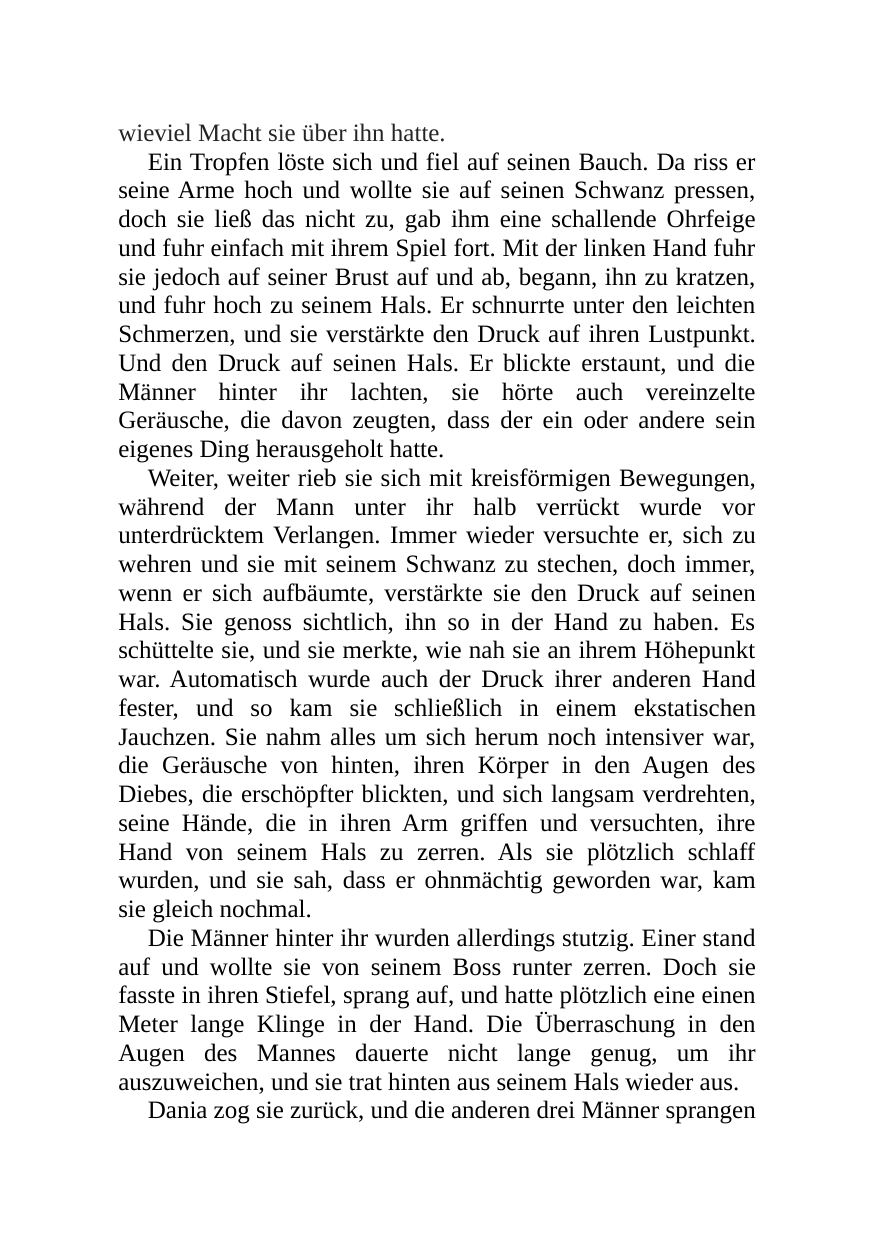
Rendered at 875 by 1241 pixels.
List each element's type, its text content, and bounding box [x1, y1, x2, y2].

text Weiter, weiter rieb sie sich mit kreisförmigen Bewegungen, während der Mann unter ihr halb verrückt wurde vor unterdrücktem Verlangen. Immer wieder versuchte er, sich zu wehren und sie mit seinem Schwanz zu stechen, doch immer, wenn er sich aufbäumte, verstärkte sie den Druck auf seinen Hals. Sie genoss sichtlich, ihn so in der Hand zu haben. Es schüttelte sie, und sie merkte, wie nah sie an ihrem Höhepunkt war. Automatisch wurde auch der Druck ihrer anderen Hand fester, und so kam sie schließlich in einem ekstatischen Jauchzen. Sie nahm alles um sich herum noch intensiver war, die Geräusche von hinten, ihren Körper in den Augen des Diebes, die erschöpfter blickten, und sich langsam verdrehten, seine Hände, die in ihren Arm griffen und versuchten, ihre Hand von seinem Hals zu zerren. Als sie plötzlich schlaff wurden, und sie sah, dass er ohnmächtig geworden war, kam sie gleich nochmal. [118, 463, 756, 923]
text wieviel Macht sie über ihn hatte. [118, 118, 756, 147]
text Die Männer hinter ihr wurden allerdings stutzig. Einer stand auf und wollte sie von seinem Boss runter zerren. Doch sie fasste in ihren Stiefel, sprang auf, und hatte plötzlich eine einen Meter lange Klinge in der Hand. Die Überraschung in den Augen des Mannes dauerte nicht lange genug, um ihr auszuweichen, und sie trat hinten aus seinem Hals wieder aus. [118, 923, 756, 1096]
text Ein Tropfen löste sich und fiel auf seinen Bauch. Da riss er seine Arme hoch und wollte sie auf seinen Schwanz pressen, doch sie ließ das nicht zu, gab ihm eine schallende Ohrfeige und fuhr einfach mit ihrem Spiel fort. Mit der linken Hand fuhr sie jedoch auf seiner Brust auf und ab, begann, ihn zu kratzen, und fuhr hoch zu seinem Hals. Er schnurrte unter den leichten Schmerzen, und sie verstärkte den Druck auf ihren Lustpunkt. Und den Druck auf seinen Hals. Er blickte erstaunt, und die Männer hinter ihr lachten, sie hörte auch vereinzelte Geräusche, die davon zeugten, dass der ein oder andere sein eigenes Ding herausgeholt hatte. [118, 147, 756, 463]
text Dania zog sie zurück, und die anderen drei Männer sprangen [118, 1096, 756, 1124]
